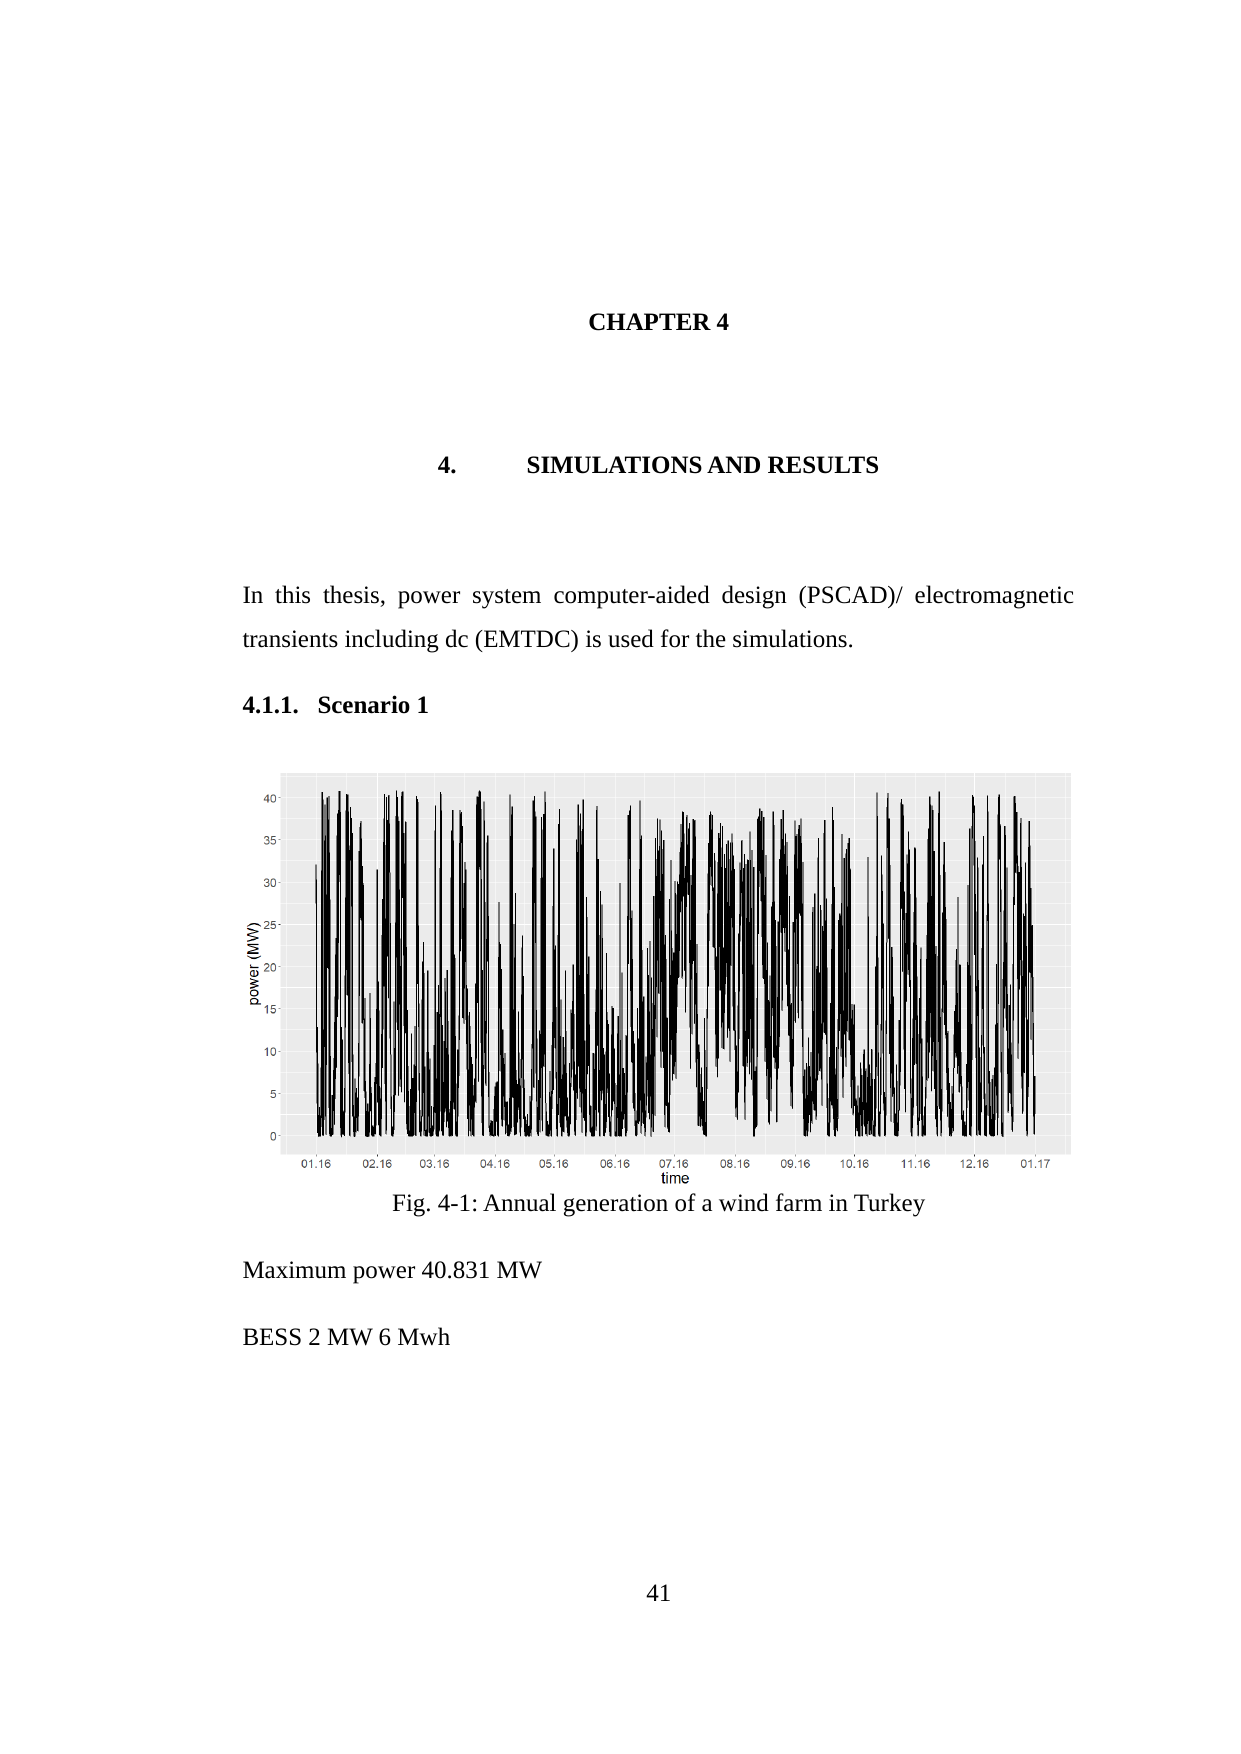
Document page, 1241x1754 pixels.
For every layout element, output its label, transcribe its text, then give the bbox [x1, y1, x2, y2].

text Maximum power 40.831 MW [242, 1255, 1075, 1284]
text Fig. 4-1: Annual generation of a wind farm in Turkey [242, 1187, 1075, 1217]
subtitle Scenario 1 [242, 691, 1075, 719]
subtitle SIMULATIONS AND RESULTS [242, 450, 1075, 479]
picture [242, 770, 1075, 1187]
text In this thesis, power system computer-aided design (PSCAD)/ electromagnetic transients including dc (EMTDC) is used for the simulations. [242, 581, 1075, 652]
subtitle CHAPTER 4 [242, 307, 1075, 336]
text BESS 2 MW 6 Mwh [242, 1322, 1075, 1351]
